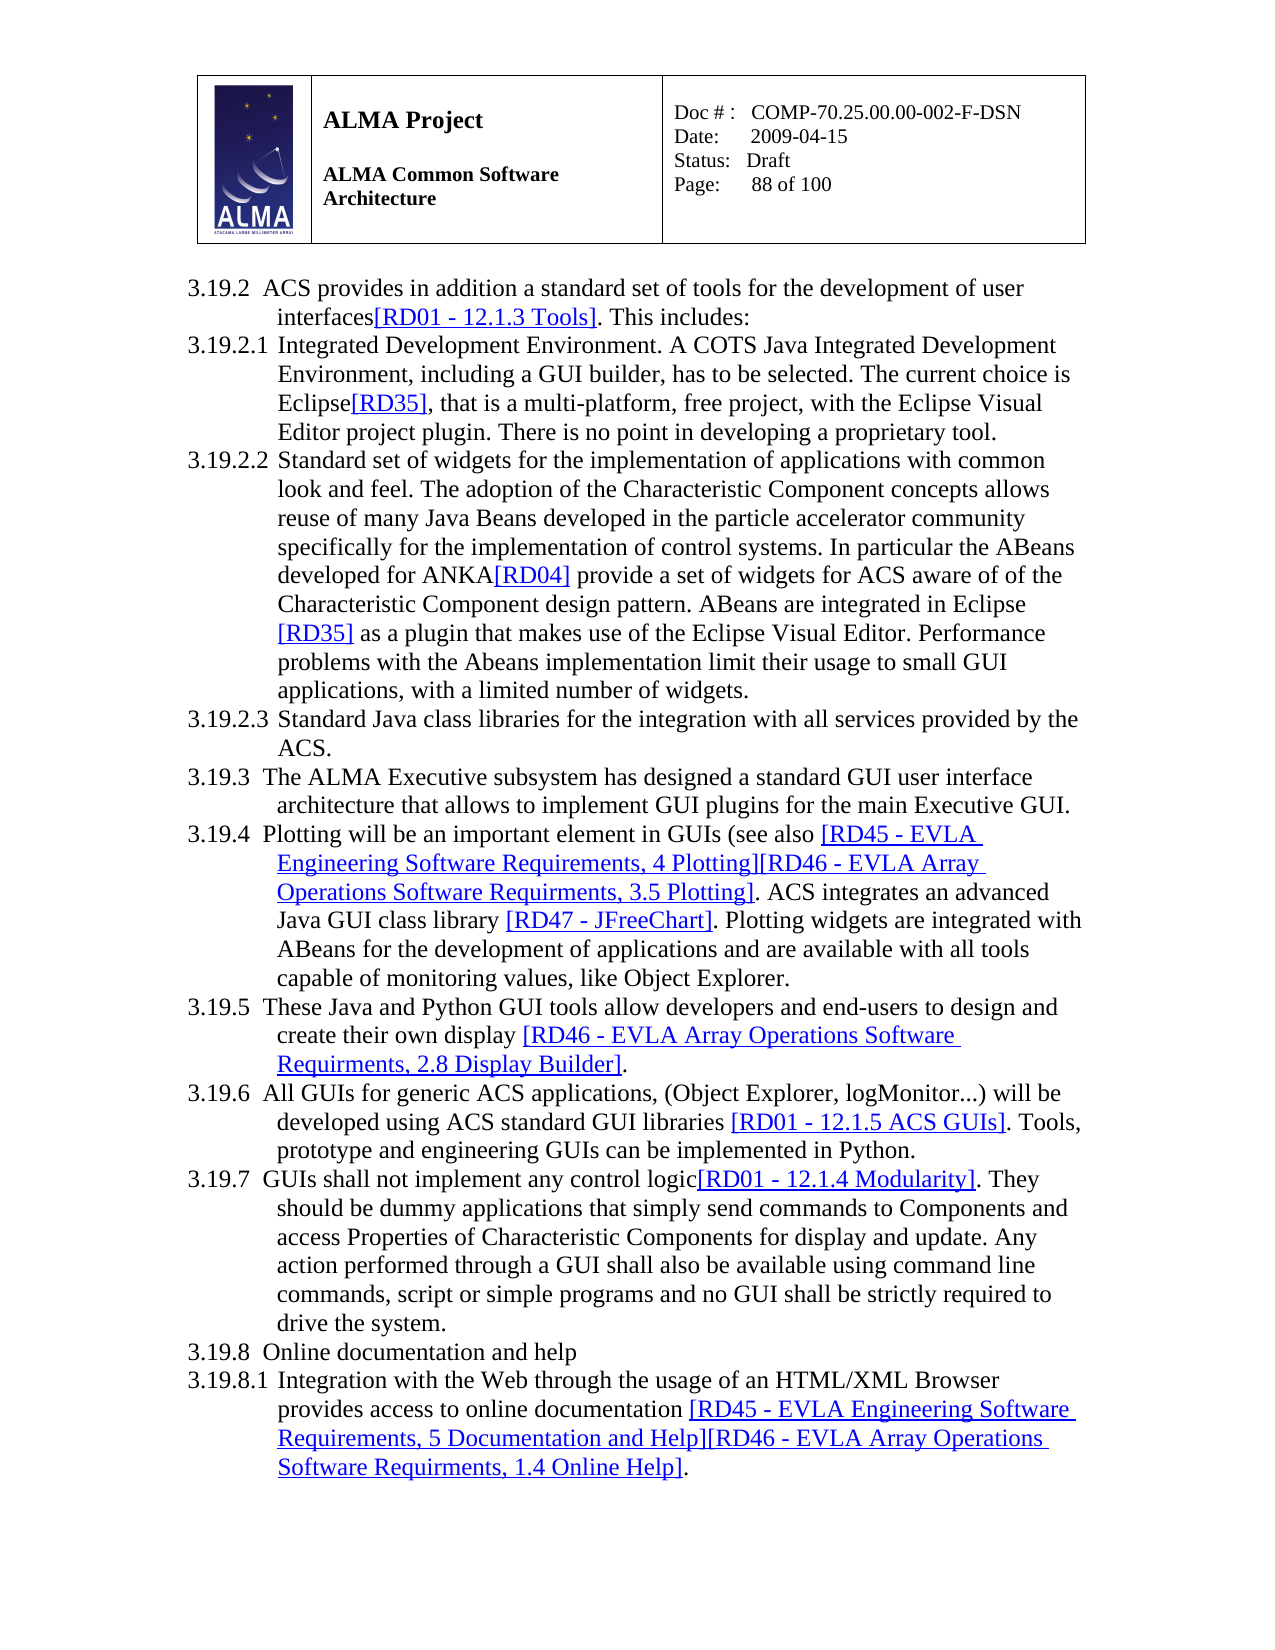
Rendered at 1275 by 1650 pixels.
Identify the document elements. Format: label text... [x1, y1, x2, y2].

subtitle Integration with the Web through the usage of an HTML/XML Browser provides access to online documentation [RD45 - EVLA Engineering Software Requirements, 5 Documentation and Help][RD46 - EVLA Array Operations Software Requirments, 1.4 Online Help]. [187, 1366, 1087, 1481]
subtitle The ALMA Executive subsystem has designed a standard GUI user interface architecture that allows to implement GUI plugins for the main Executive GUI. [187, 762, 1087, 819]
subtitle Standard set of widgets for the implementation of applications with common look and feel. The adoption of the Characteristic Component concepts allows reuse of many Java Beans developed in the particle accelerator community specifically for the implementation of control systems. In particular the ABeans developed for ANKA[RD04] provide a set of widgets for ACS aware of of the Characteristic Component design pattern. ABeans are integrated in Eclipse [RD35] as a plugin that makes use of the Eclipse Visual Editor. Performance problems with the Abeans implementation limit their usage to small GUI applications, with a limited number of widgets. [187, 446, 1087, 704]
subtitle These Java and Python GUI tools allow developers and end-users to design and create their own display [RD46 - EVLA Array Operations Software Requirments, 2.8 Display Builder]. [187, 992, 1087, 1078]
picture [214, 85, 293, 235]
subtitle All GUIs for generic ACS applications, (Object Explorer, logMonitor...) will be developed using ACS standard GUI libraries [RD01 - 12.1.5 ACS GUIs]. Tools, prototype and engineering GUIs can be implemented in Python. [187, 1078, 1087, 1164]
subtitle Plotting will be an important element in GUIs (see also [RD45 - EVLA Engineering Software Requirements, 4 Plotting][RD46 - EVLA Array Operations Software Requirments, 3.5 Plotting]. ACS integrates an advanced Java GUI class library [RD47 - JFreeChart]. Plotting widgets are integrated with ABeans for the development of applications and are available with all tools capable of monitoring values, like Object Explorer. [187, 819, 1087, 992]
subtitle Integrated Development Environment. A COTS Java Integrated Development Environment, including a GUI builder, has to be selected. The current choice is Eclipse[RD35], that is a multi-platform, free project, with the Eclipse Visual Editor project plugin. There is no point in developing a proprietary tool. [187, 331, 1087, 446]
subtitle Standard Java class libraries for the integration with all services provided by the ACS. [187, 704, 1087, 762]
subtitle ACS provides in addition a standard set of tools for the development of user interfaces[RD01 - 12.1.3 Tools]. This includes: [187, 273, 1087, 331]
subtitle GUIs shall not implement any control logic[RD01 - 12.1.4 Modularity]. They should be dummy applications that simply send commands to Components and access Properties of Characteristic Components for display and update. Any action performed through a GUI shall also be available using command line commands, script or simple programs and no GUI shall be strictly required to drive the system. [187, 1164, 1087, 1337]
subtitle Online documentation and help [187, 1337, 1087, 1366]
